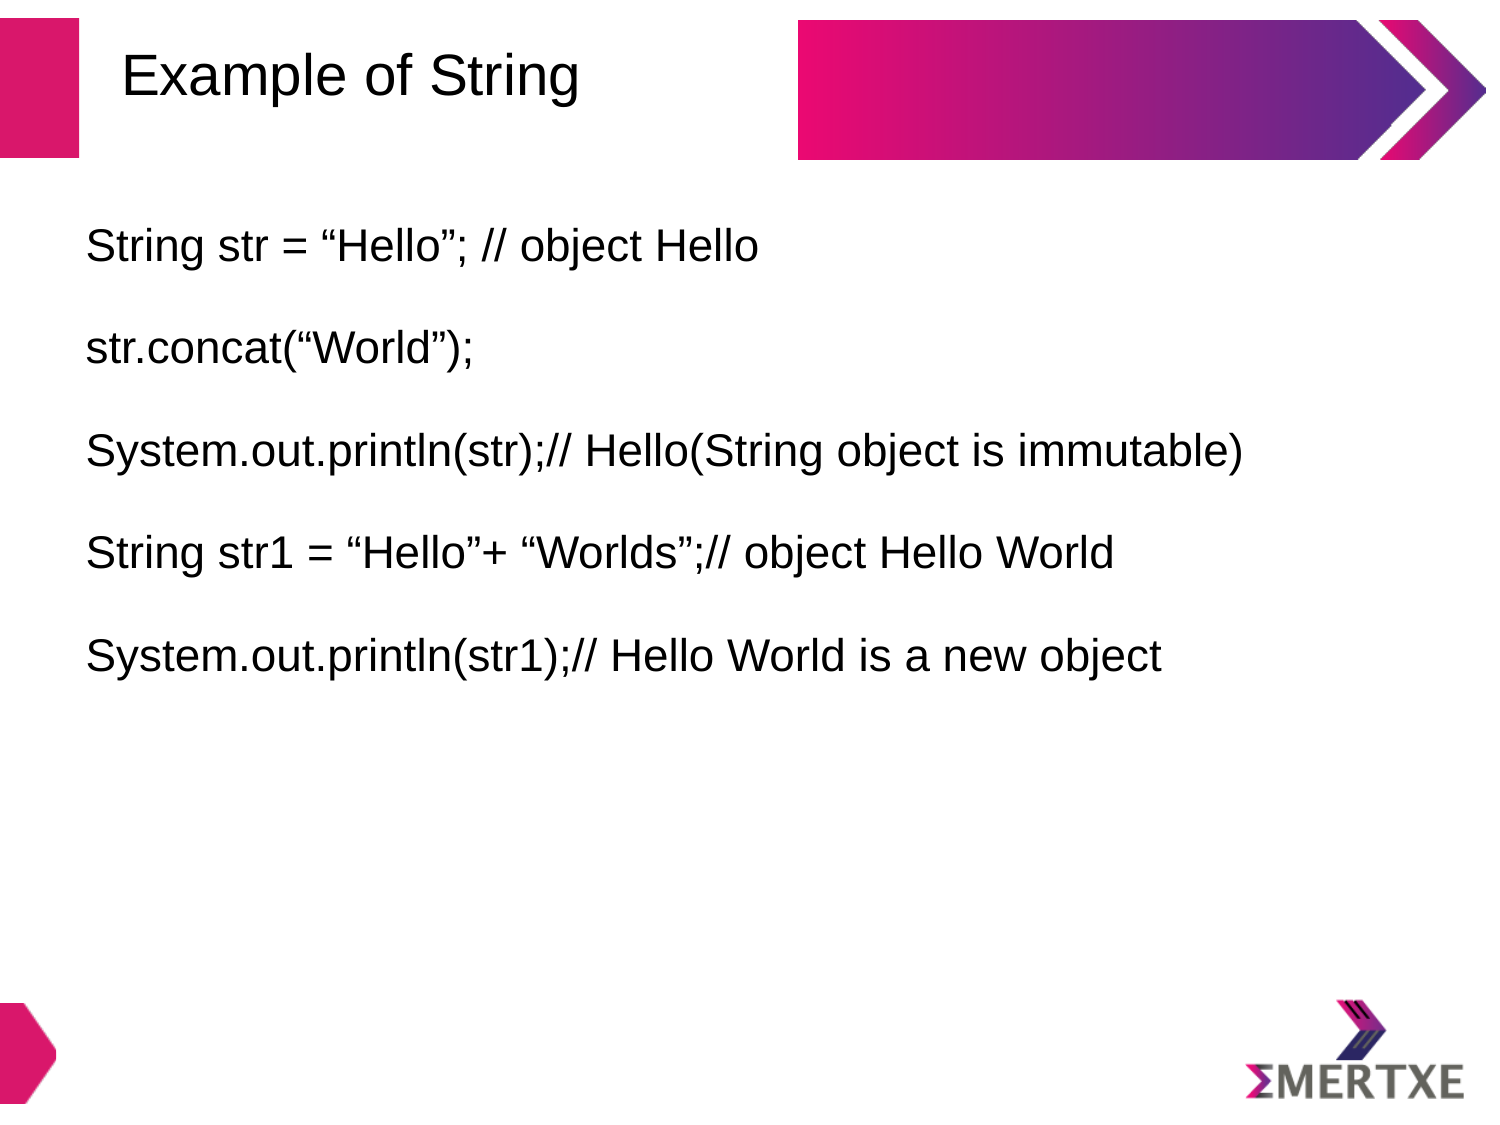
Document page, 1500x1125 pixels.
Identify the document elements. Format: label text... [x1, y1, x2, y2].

text_box String str = “Hello”; // object Hello str.concat(“World”); System.out.println(str);// Hello(String object is immutable) String str1 = “Hello”+ “Worlds”;// object Hello World System.out.println(str1);// Hello World is a new object [70, 212, 1359, 773]
picture [1245, 996, 1465, 1099]
text_box Example of String [106, 35, 721, 116]
picture [798, 20, 1486, 160]
